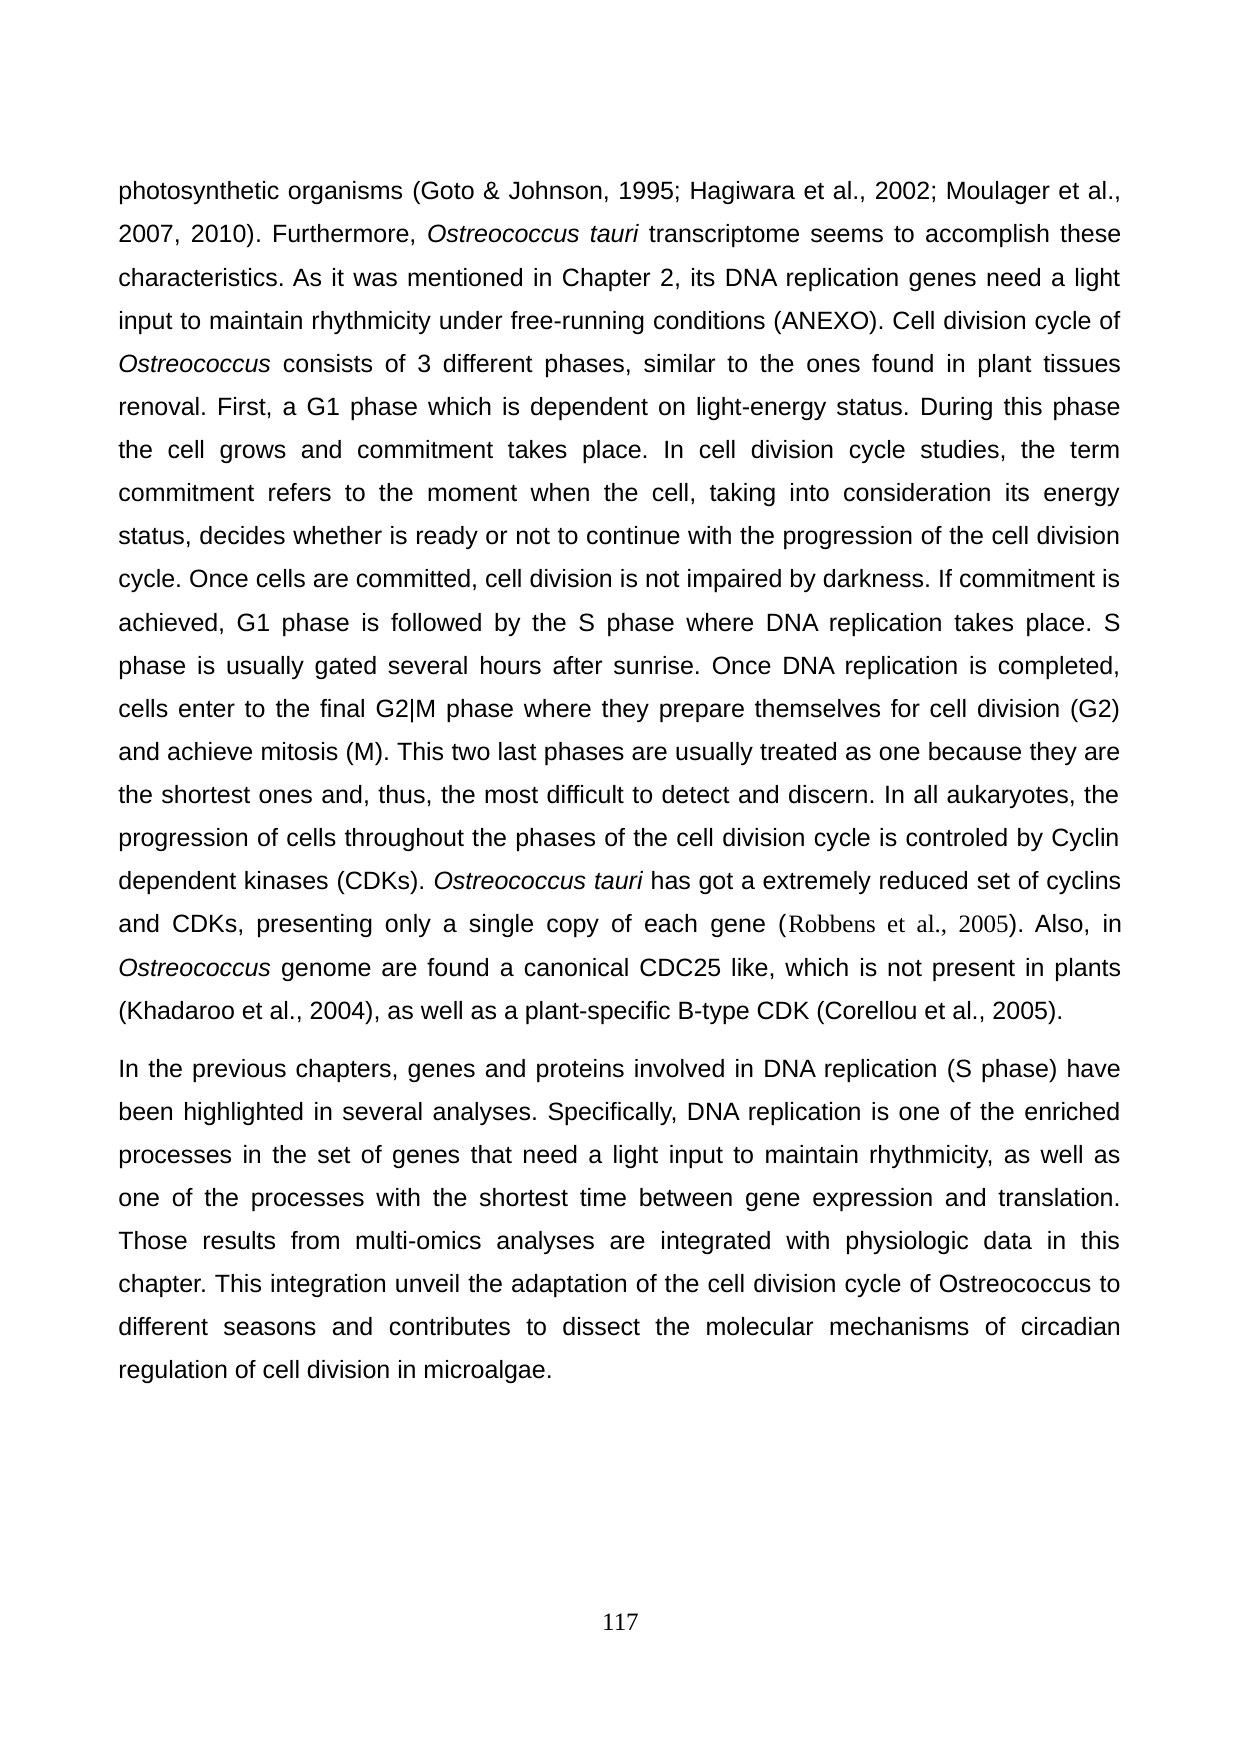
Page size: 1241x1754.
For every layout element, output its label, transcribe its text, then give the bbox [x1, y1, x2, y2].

text In the previous chapters, genes and proteins involved in DNA replication (S phase) have been highlighted in several analyses. Specifically, DNA replication is one of the enriched processes in the set of genes that need a light input to maintain rhythmicity, as well as one of the processes with the shortest time between gene expression and translation. Those results from multi-omics analyses are integrated with physiologic data in this chapter. This integration unveil the adaptation of the cell division cycle of Ostreococcus to different seasons and contributes to dissect the molecular mechanisms of circadian regulation of cell division in microalgae. [118, 1053, 1122, 1384]
text photosynthetic organisms (Goto & Johnson, 1995; Hagiwara et al., 2002; Moulager et al., 2007, 2010)⁠. Furthermore, Ostreococcus tauri transcriptome seems to accomplish these characteristics. As it was mentioned in Chapter 2, its DNA replication genes need a light input to maintain rhythmicity under free-running conditions (ANEXO). Cell division cycle of Ostreococcus consists of 3 different phases, similar to the ones found in plant tissues renoval. First, a G1 phase which is dependent on light-energy status. During this phase the cell grows and commitment takes place. In cell division cycle studies, the term commitment refers to the moment when the cell, taking into consideration its energy status, decides whether is ready or not to continue with the progression of the cell division cycle. Once cells are committed, cell division is not impaired by darkness. If commitment is achieved, G1 phase is followed by the S phase where DNA replication takes place. S phase is usually gated several hours after sunrise. Once DNA replication is completed, cells enter to the final G2|M phase where they prepare themselves for cell division (G2) and achieve mitosis (M). This two last phases are usually treated as one because they are the shortest ones and, thus, the most difficult to detect and discern. In all aukaryotes, the progression of cells throughout the phases of the cell division cycle is controled by Cyclin dependent kinases (CDKs). Ostreococcus tauri has got a extremely reduced set of cyclins and CDKs, presenting only a single copy of each gene (Robbens et al., 2005). Also, in Ostreococcus genome are found a canonical CDC25 like, which is not present in plants (Khadaroo et al., 2004), as well as a plant-specific B-type CDK (Corellou et al., 2005). [118, 176, 1122, 1024]
